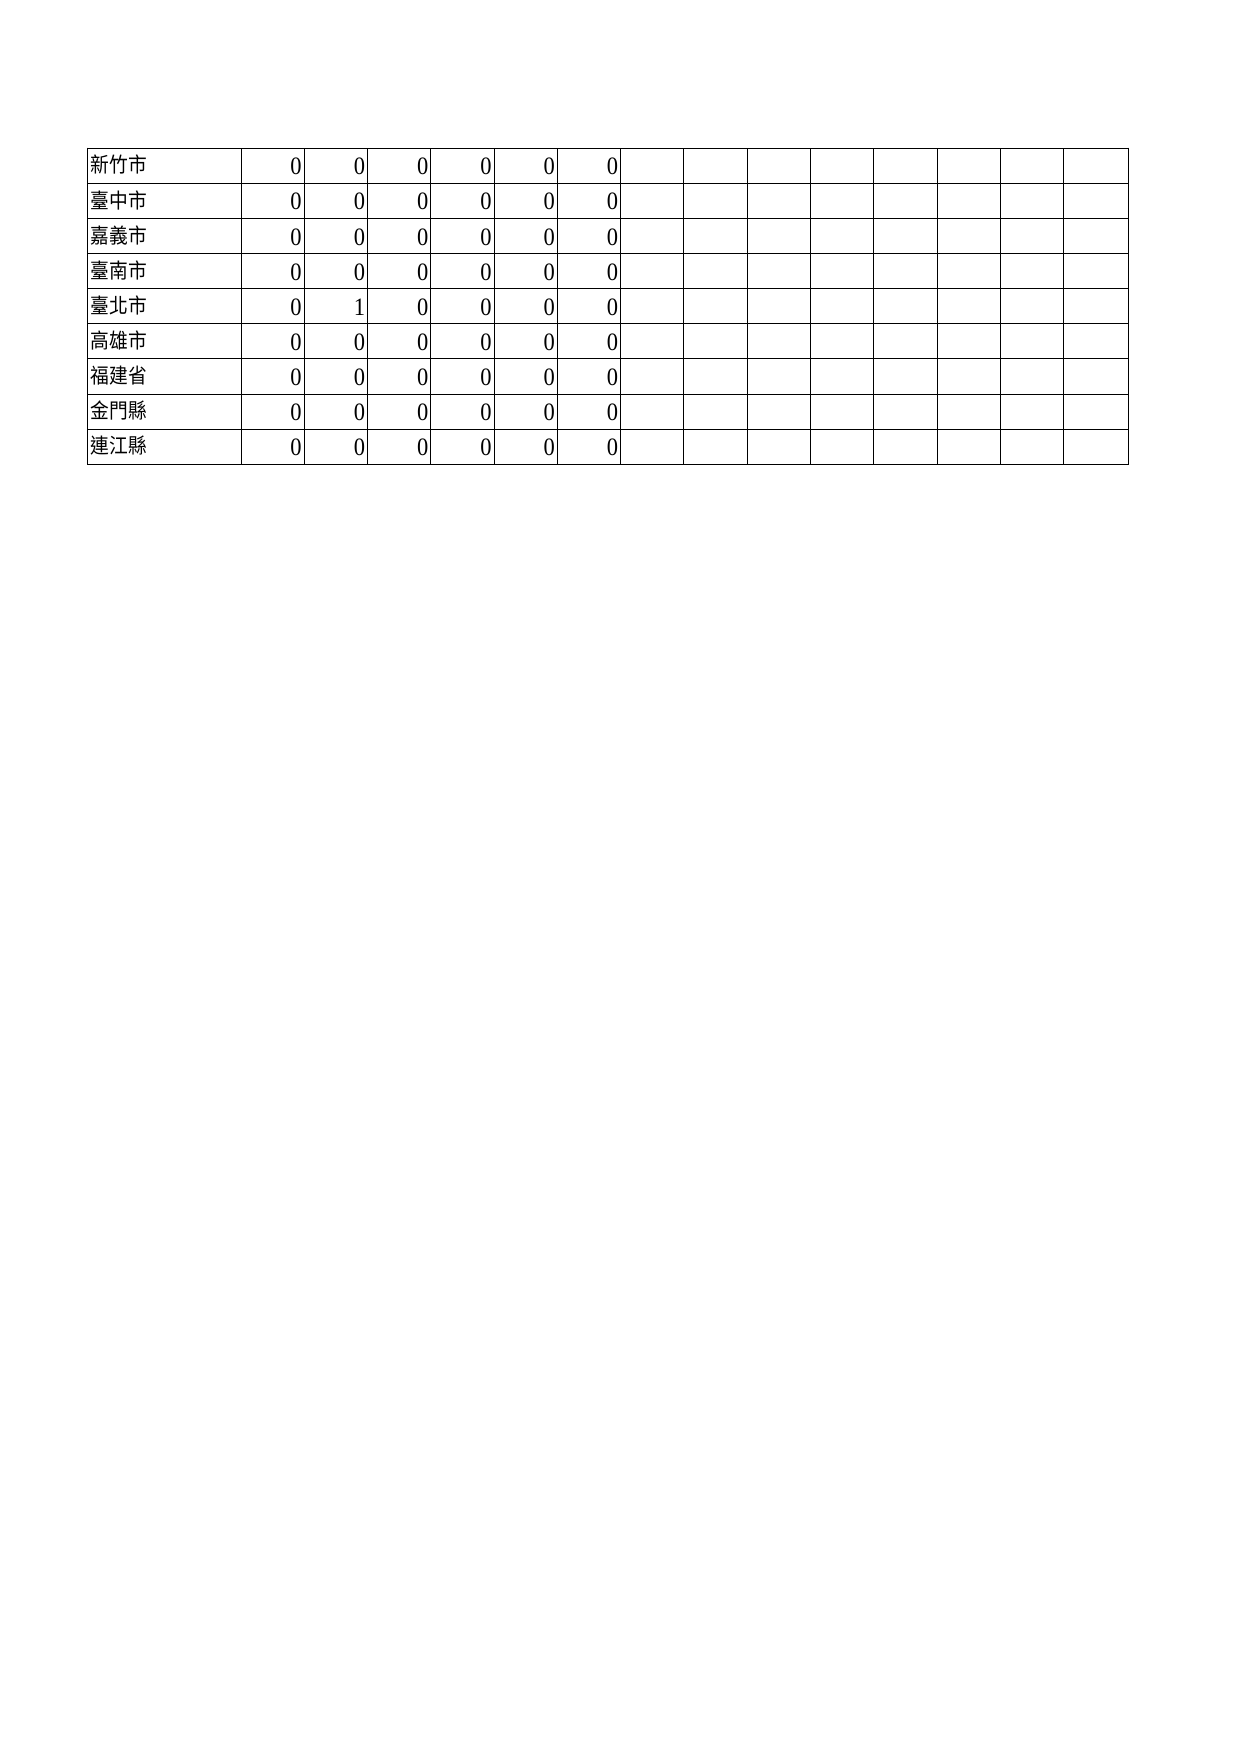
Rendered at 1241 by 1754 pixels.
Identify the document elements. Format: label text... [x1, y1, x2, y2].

table_cell 0 [495, 219, 557, 253]
table_cell 0 [305, 324, 367, 358]
table_cell 0 [242, 289, 304, 323]
table_cell 0 [431, 395, 494, 428]
table_cell [811, 395, 873, 428]
table_cell [811, 149, 873, 183]
table_cell [748, 289, 810, 323]
table_cell 0 [368, 219, 430, 253]
table_cell [1001, 430, 1063, 464]
table_cell 0 [242, 254, 304, 288]
table_cell [1001, 324, 1063, 358]
table_cell 0 [305, 254, 367, 288]
table_cell 臺北市 [88, 289, 241, 323]
table_cell [874, 254, 937, 288]
table_cell [874, 289, 937, 323]
table_cell [748, 359, 810, 393]
table_cell 0 [558, 430, 620, 464]
table_cell 0 [431, 430, 494, 464]
table_cell [748, 184, 810, 218]
table_cell 0 [368, 430, 430, 464]
table_cell [938, 149, 1000, 183]
table_cell [1064, 219, 1128, 253]
table_cell [938, 289, 1000, 323]
table_cell 0 [368, 324, 430, 358]
table_cell [938, 324, 1000, 358]
table_cell 0 [368, 184, 430, 218]
table_cell [1001, 395, 1063, 428]
table_cell 0 [242, 359, 304, 393]
table_cell [874, 395, 937, 428]
table_cell 0 [558, 149, 620, 183]
table_cell [938, 254, 1000, 288]
table_cell 0 [558, 289, 620, 323]
table_cell [684, 359, 747, 393]
table_cell [621, 430, 683, 464]
table_cell 0 [495, 395, 557, 428]
table_cell [1064, 430, 1128, 464]
table_cell 0 [242, 430, 304, 464]
table_cell [811, 430, 873, 464]
table_cell [621, 395, 683, 428]
table_cell [874, 184, 937, 218]
table_cell [938, 219, 1000, 253]
table_cell 0 [431, 184, 494, 218]
table_cell [1001, 254, 1063, 288]
table_cell [874, 324, 937, 358]
table_cell [621, 289, 683, 323]
table_cell 0 [431, 219, 494, 253]
table_cell [621, 184, 683, 218]
table_cell [1001, 184, 1063, 218]
table_cell [1064, 359, 1128, 393]
table_cell 0 [368, 254, 430, 288]
table_cell 0 [431, 149, 494, 183]
table_cell [1001, 289, 1063, 323]
table_cell 0 [431, 254, 494, 288]
table_cell 0 [495, 289, 557, 323]
table_cell [938, 430, 1000, 464]
table_cell 0 [558, 254, 620, 288]
table_cell 0 [242, 395, 304, 428]
table_cell [684, 395, 747, 428]
table_cell [684, 430, 747, 464]
table_cell 0 [558, 219, 620, 253]
table_cell [1064, 184, 1128, 218]
table_cell [938, 184, 1000, 218]
table_cell 0 [368, 149, 430, 183]
table_cell 0 [431, 289, 494, 323]
table_cell 0 [368, 395, 430, 428]
table_cell [811, 289, 873, 323]
table_cell [811, 254, 873, 288]
table_cell 0 [495, 254, 557, 288]
table_cell [1064, 289, 1128, 323]
table_cell [1001, 149, 1063, 183]
table_cell [684, 254, 747, 288]
table_cell 0 [305, 219, 367, 253]
table_cell 0 [495, 430, 557, 464]
table_cell [811, 219, 873, 253]
table_cell [621, 149, 683, 183]
table_cell [1064, 149, 1128, 183]
table_cell [684, 289, 747, 323]
table_cell 新竹市 [88, 149, 241, 183]
table_cell [938, 359, 1000, 393]
table_cell 臺南市 [88, 254, 241, 288]
table_cell 0 [305, 395, 367, 428]
table_cell 0 [305, 184, 367, 218]
table_cell 0 [305, 149, 367, 183]
table_cell [1001, 359, 1063, 393]
table_cell [1001, 219, 1063, 253]
table_cell [811, 359, 873, 393]
table_cell [684, 149, 747, 183]
table_cell [811, 324, 873, 358]
table_cell [874, 430, 937, 464]
table_cell 0 [558, 359, 620, 393]
table_cell 連江縣 [88, 430, 241, 464]
table_cell [621, 219, 683, 253]
table_cell 0 [558, 395, 620, 428]
table_cell [748, 149, 810, 183]
table_cell 0 [242, 149, 304, 183]
table_cell 高雄市 [88, 324, 241, 358]
table_cell 0 [305, 359, 367, 393]
table_cell [684, 219, 747, 253]
table_cell [748, 254, 810, 288]
table_cell [1064, 324, 1128, 358]
table_cell [1064, 395, 1128, 428]
table_cell [748, 430, 810, 464]
table_cell 0 [242, 324, 304, 358]
table_cell [621, 254, 683, 288]
table_cell 1 [305, 289, 367, 323]
table_cell 金門縣 [88, 395, 241, 428]
table_cell [874, 359, 937, 393]
table_cell [874, 149, 937, 183]
table_cell 0 [431, 324, 494, 358]
table_cell 0 [242, 219, 304, 253]
table_cell 0 [558, 184, 620, 218]
table_cell [684, 324, 747, 358]
table_cell 0 [368, 289, 430, 323]
table_cell 0 [368, 359, 430, 393]
table_cell 0 [558, 324, 620, 358]
table_cell [684, 184, 747, 218]
table_cell [748, 395, 810, 428]
table_cell [748, 219, 810, 253]
table_cell 福建省 [88, 359, 241, 393]
table_cell 臺中市 [88, 184, 241, 218]
table_cell [621, 359, 683, 393]
table_cell 0 [495, 184, 557, 218]
table_cell 嘉義市 [88, 219, 241, 253]
table_cell [874, 219, 937, 253]
table_cell 0 [242, 184, 304, 218]
table_cell 0 [431, 359, 494, 393]
table_cell [938, 395, 1000, 428]
table_cell [1064, 254, 1128, 288]
table_cell 0 [495, 324, 557, 358]
table_cell [748, 324, 810, 358]
table_cell [811, 184, 873, 218]
table_cell 0 [495, 359, 557, 393]
table_cell 0 [305, 430, 367, 464]
table_cell 0 [495, 149, 557, 183]
table_cell [621, 324, 683, 358]
